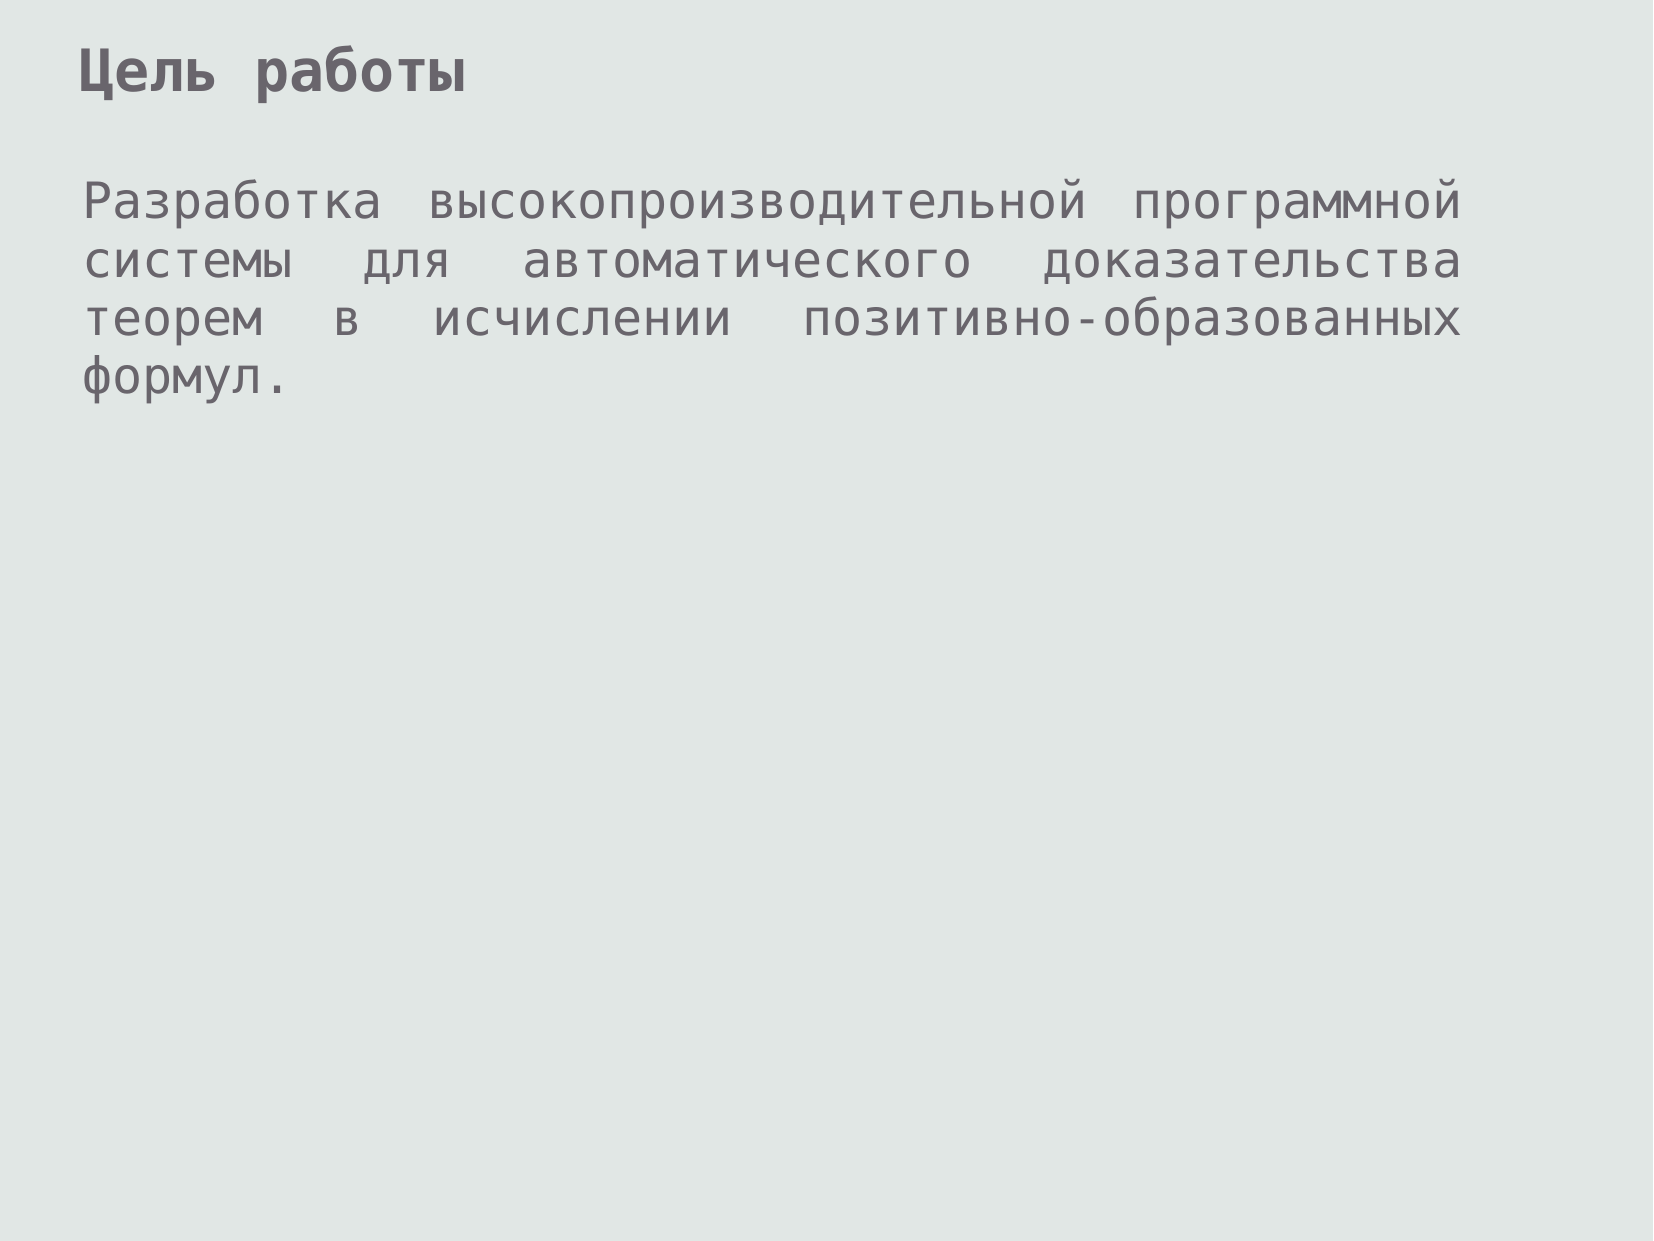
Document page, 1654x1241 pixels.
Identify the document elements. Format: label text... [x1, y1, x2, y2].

text_box Цель работы [65, 30, 1291, 113]
text_box Разработка высокопроизводительной программной системы для автоматического доказательства теорем в исчислении позитивно-образованных формул. [67, 165, 1531, 1156]
